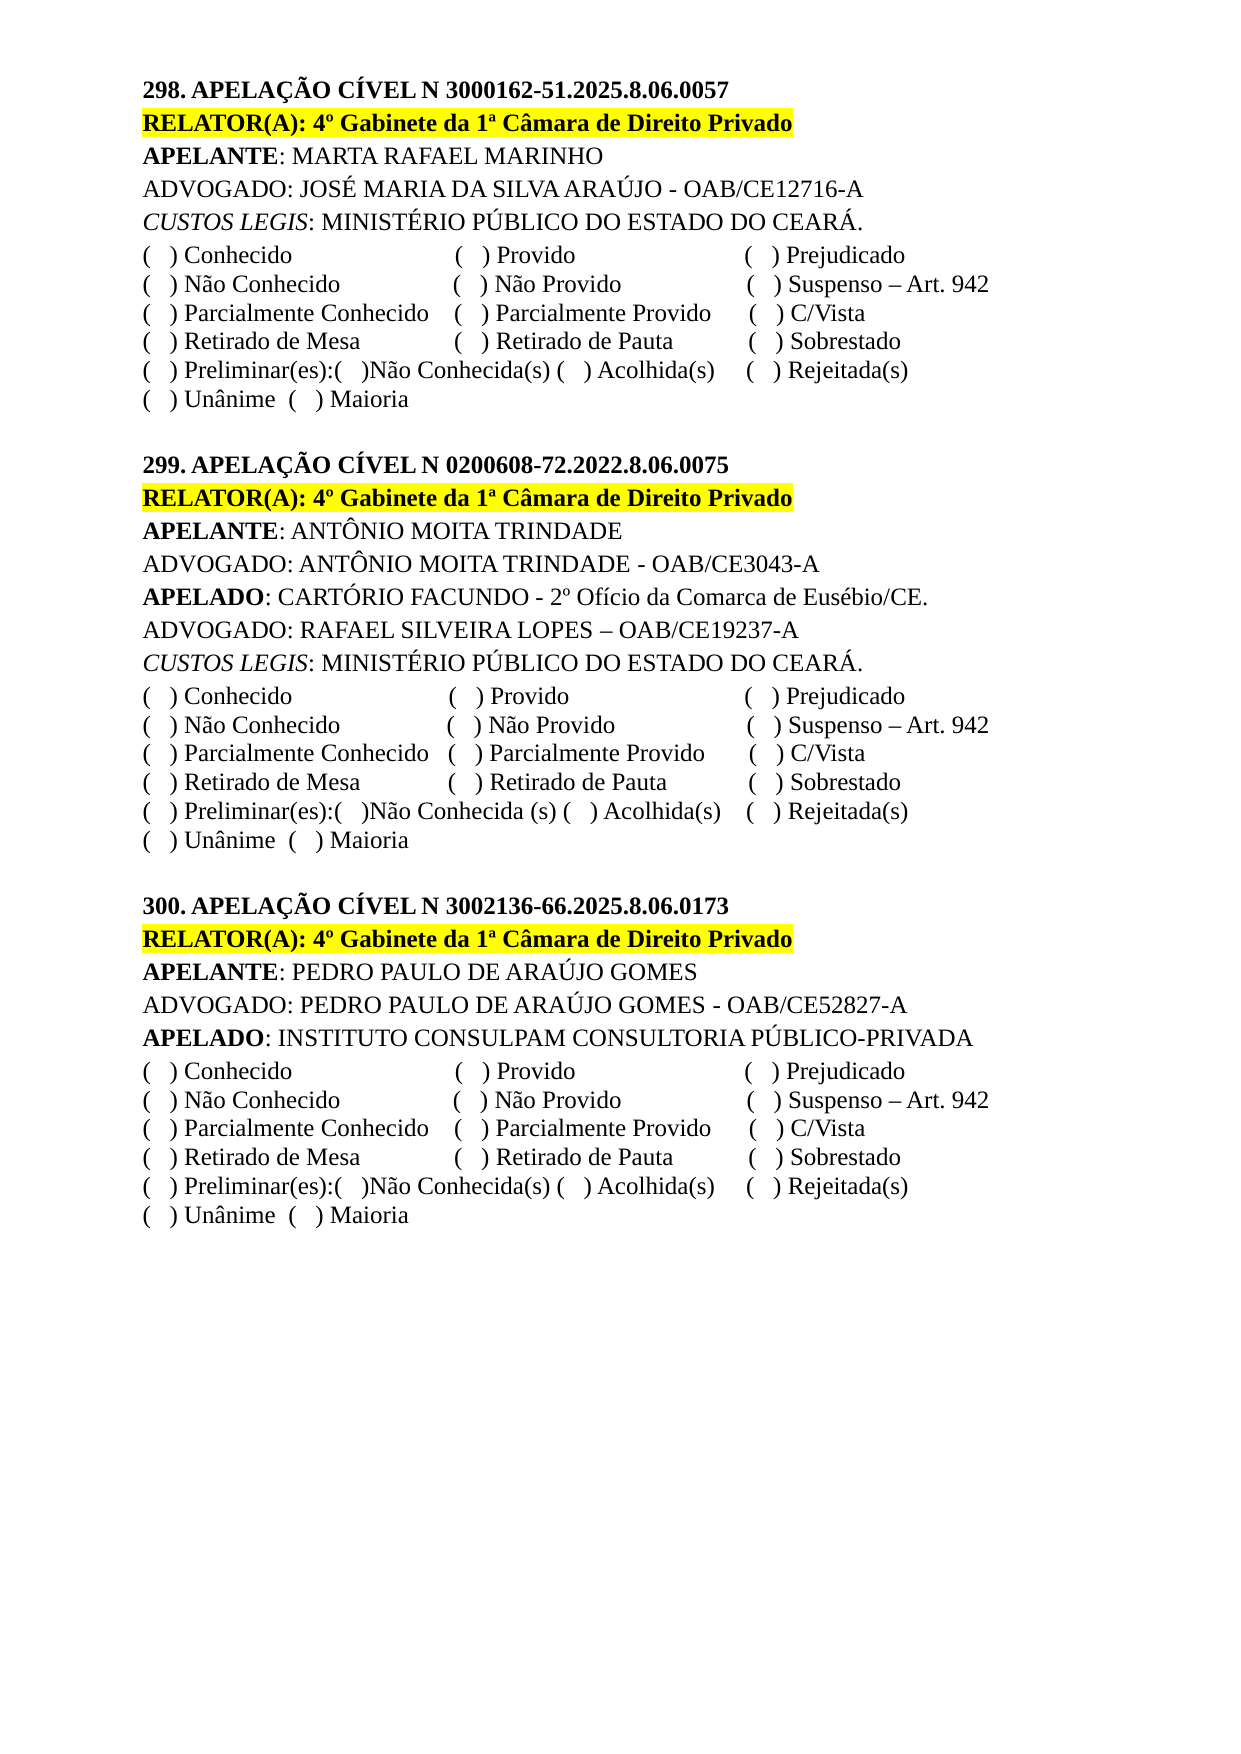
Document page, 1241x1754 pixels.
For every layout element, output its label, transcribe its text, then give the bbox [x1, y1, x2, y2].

text ( ) Preliminar(es):( )Não Conhecida (s) ( ) Acolhida(s) ( ) Rejeitada(s) [142, 796, 1158, 825]
text ( ) Parcialmente Conhecido ( ) Parcialmente Provido ( ) C/Vista [142, 738, 1158, 767]
text ( ) Preliminar(es):( )Não Conhecida(s) ( ) Acolhida(s) ( ) Rejeitada(s) [142, 1171, 1158, 1200]
text ( ) Parcialmente Conhecido ( ) Parcialmente Provido ( ) C/Vista [142, 1113, 1158, 1142]
text ( ) Parcialmente Conhecido ( ) Parcialmente Provido ( ) C/Vista [142, 298, 1158, 326]
text ( ) Não Conhecido ( ) Não Provido ( ) Suspenso – Art. 942 [142, 710, 1158, 738]
text ( ) Não Conhecido ( ) Não Provido ( ) Suspenso – Art. 942 [142, 269, 1158, 298]
text ( ) Retirado de Mesa ( ) Retirado de Pauta ( ) Sobrestado [142, 326, 1158, 355]
text ( ) Conhecido ( ) Provido ( ) Prejudicado [142, 240, 1141, 269]
text ( ) Conhecido ( ) Provido ( ) Prejudicado [142, 681, 1141, 710]
text ( ) Retirado de Mesa ( ) Retirado de Pauta ( ) Sobrestado [142, 1142, 1158, 1171]
text ( ) Unânime ( ) Maioria [142, 384, 1188, 413]
text 300. APELAÇÃO CÍVEL N 3002136-66.2025.8.06.0173 RELATOR(A): 4º Gabinete da 1ª Câmara de Direito Privado APELANTE: PEDRO PAULO DE ARAÚJO GOMES ADVOGADO: PEDRO PAULO DE ARAÚJO GOMES - OAB/CE52827-A APELADO: INSTITUTO CONSULPAM CONSULTORIA PÚBLICO-PRIVADA [142, 891, 1188, 1052]
text ( ) Retirado de Mesa ( ) Retirado de Pauta ( ) Sobrestado [142, 767, 1158, 796]
text 299. APELAÇÃO CÍVEL N 0200608-72.2022.8.06.0075 RELATOR(A): 4º Gabinete da 1ª Câmara de Direito Privado APELANTE: ANTÔNIO MOITA TRINDADE ADVOGADO: ANTÔNIO MOITA TRINDADE - OAB/CE3043-A APELADO: CARTÓRIO FACUNDO - 2º Ofício da Comarca de Eusébio/CE. ADVOGADO: RAFAEL SILVEIRA LOPES – OAB/CE19237-A [142, 450, 1188, 644]
text ( ) Unânime ( ) Maioria [142, 825, 1188, 853]
text ( ) Unânime ( ) Maioria [142, 1200, 1188, 1228]
text 298. APELAÇÃO CÍVEL N 3000162-51.2025.8.06.0057 RELATOR(A): 4º Gabinete da 1ª Câmara de Direito Privado APELANTE: MARTA RAFAEL MARINHO ADVOGADO: JOSÉ MARIA DA SILVA ARAÚJO - OAB/CE12716-A CUSTOS LEGIS: MINISTÉRIO PÚBLICO DO ESTADO DO CEARÁ. [142, 75, 1188, 236]
text CUSTOS LEGIS: MINISTÉRIO PÚBLICO DO ESTADO DO CEARÁ. [142, 648, 1188, 677]
text ( ) Não Conhecido ( ) Não Provido ( ) Suspenso – Art. 942 [142, 1085, 1158, 1113]
text ( ) Conhecido ( ) Provido ( ) Prejudicado [142, 1056, 1141, 1085]
text ( ) Preliminar(es):( )Não Conhecida(s) ( ) Acolhida(s) ( ) Rejeitada(s) [142, 355, 1158, 384]
